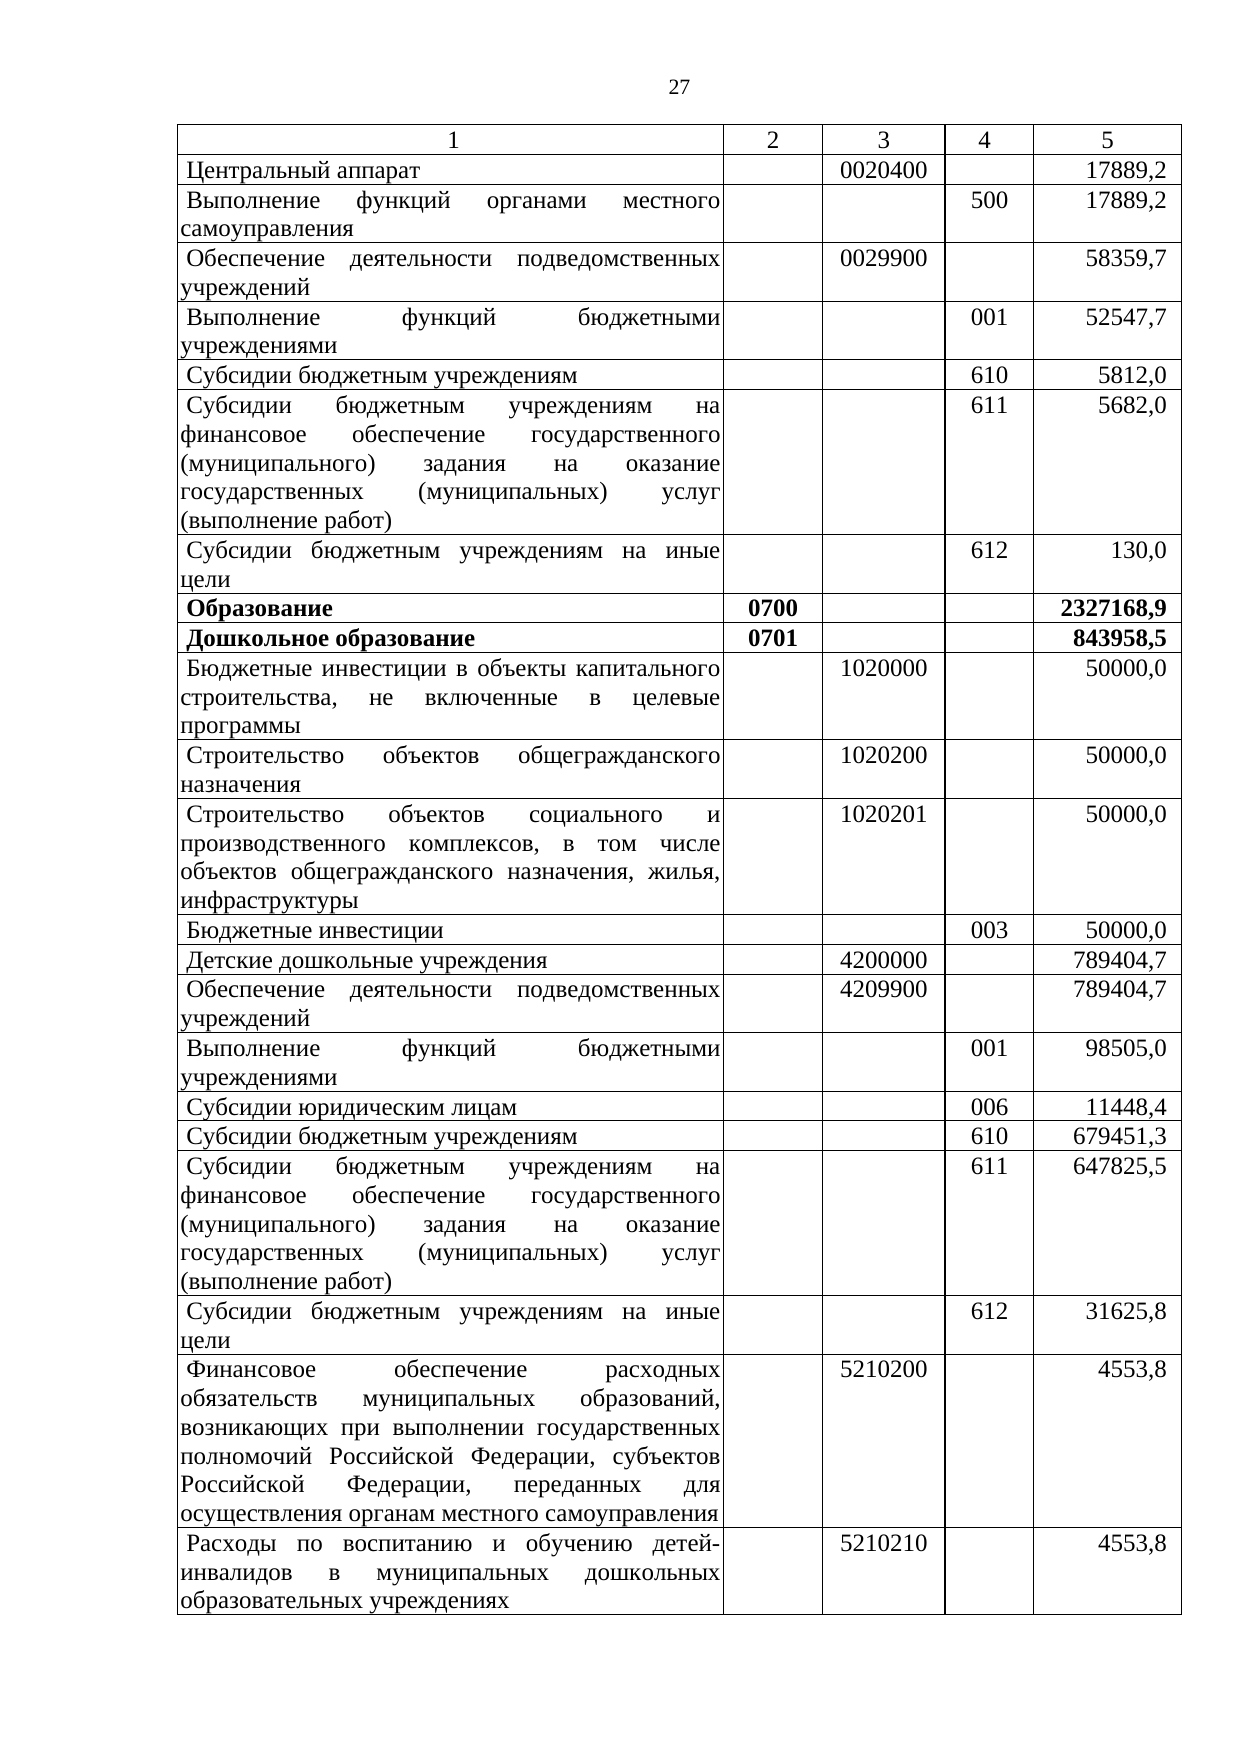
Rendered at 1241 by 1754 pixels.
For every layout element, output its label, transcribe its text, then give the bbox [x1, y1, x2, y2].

table_cell 001 [946, 1033, 1033, 1091]
table_cell [946, 1528, 1033, 1614]
table_cell 4200000 [823, 945, 944, 973]
table_cell 500 [946, 185, 1033, 242]
table_cell [823, 302, 944, 359]
table_cell 647825,5 [1034, 1151, 1181, 1295]
table_cell 50000,0 [1034, 653, 1181, 739]
table_cell Выполнение функций бюджетными учреждениями [178, 302, 723, 359]
table_cell Бюджетные инвестиции [178, 915, 723, 944]
table_cell [823, 360, 944, 389]
table_cell [724, 1033, 822, 1091]
table_cell 50000,0 [1034, 740, 1181, 798]
table_cell [823, 390, 944, 534]
table_cell [1182, 652, 1216, 739]
table_cell [724, 1296, 822, 1353]
table_cell 5682,0 [1034, 390, 1181, 534]
table_cell [724, 360, 822, 389]
table_cell 5210200 [823, 1355, 944, 1527]
table_cell Центральный аппарат [178, 155, 723, 184]
table_cell 611 [946, 1151, 1033, 1295]
table_cell 0029900 [823, 243, 944, 301]
table_cell 5812,0 [1034, 360, 1181, 389]
table_cell Выполнение функций бюджетными учреждениями [178, 1033, 723, 1091]
table_cell 4553,8 [1034, 1355, 1181, 1527]
table_cell 789404,7 [1034, 975, 1181, 1032]
table_cell [1182, 739, 1216, 798]
table_cell Бюджетные инвестиции в объекты капитального строительства, не включенные в целевые программы [178, 653, 723, 739]
table_cell [724, 915, 822, 944]
table_cell Субсидии бюджетным учреждениям [178, 360, 723, 389]
table_cell Строительство объектов общегражданского назначения [178, 740, 723, 798]
table_cell [1182, 1120, 1216, 1150]
table_cell [724, 799, 822, 914]
table_cell [724, 535, 822, 592]
table_cell [823, 1033, 944, 1091]
table_cell Субсидии бюджетным учреждениям на иные цели [178, 535, 723, 592]
table_cell 31625,8 [1034, 1296, 1181, 1353]
table_cell [724, 1092, 822, 1120]
table_header [1182, 124, 1216, 154]
table_cell [724, 1355, 822, 1527]
table_cell 610 [946, 360, 1033, 389]
table_cell [946, 740, 1033, 798]
table_cell [1182, 593, 1216, 622]
table_cell Обеспечение деятельности подведомственных учреждений [178, 975, 723, 1032]
table_cell [1182, 974, 1216, 1032]
table_cell [823, 1092, 944, 1120]
table_cell [823, 915, 944, 944]
table_cell [724, 243, 822, 301]
table_cell [823, 1121, 944, 1150]
table_cell [1182, 1295, 1216, 1353]
table_cell [946, 653, 1033, 739]
table_header 2 [724, 125, 822, 154]
table_cell 17889,2 [1034, 185, 1181, 242]
table_cell [1182, 242, 1216, 301]
table_cell Субсидии бюджетным учреждениям [178, 1121, 723, 1150]
table_cell Субсидии бюджетным учреждениям на финансовое обеспечение государственного (муниципального) задания на оказание государственных (муниципальных) услуг (выполнение работ) [178, 390, 723, 534]
table_cell [1182, 798, 1216, 914]
table_cell 11448,4 [1034, 1092, 1181, 1120]
table_cell [823, 594, 944, 622]
table_cell Финансовое обеспечение расходных обязательств муниципальных образований, возникающих при выполнении государственных полномочий Российской Федерации, субъектов Российской Федерации, переданных для осуществления органам местного самоуправления [178, 1355, 723, 1527]
table_header 4 [946, 125, 1033, 154]
table_cell [724, 1151, 822, 1295]
table_cell [823, 623, 944, 652]
table_cell 006 [946, 1092, 1033, 1120]
table_cell 679451,3 [1034, 1121, 1181, 1150]
table_cell 1020000 [823, 653, 944, 739]
table_cell [946, 594, 1033, 622]
table_cell 0701 [724, 623, 822, 652]
table_cell [946, 975, 1033, 1032]
table_cell 130,0 [1034, 535, 1181, 592]
table_cell 52547,7 [1034, 302, 1181, 359]
table_cell [724, 155, 822, 184]
table_cell [823, 1151, 944, 1295]
table_cell [823, 535, 944, 592]
table_cell Детские дошкольные учреждения [178, 945, 723, 973]
table_cell [1182, 301, 1216, 359]
table_cell 0700 [724, 594, 822, 622]
table_cell [946, 243, 1033, 301]
table_cell [823, 1296, 944, 1353]
table_cell [724, 975, 822, 1032]
table_cell [724, 185, 822, 242]
table_cell [1182, 389, 1216, 534]
table_cell 4553,8 [1034, 1528, 1181, 1614]
table_cell 1020200 [823, 740, 944, 798]
table_cell 612 [946, 535, 1033, 592]
table_cell [1182, 1032, 1216, 1091]
table_cell [1182, 184, 1216, 242]
table_cell Субсидии бюджетным учреждениям на финансовое обеспечение государственного (муниципального) задания на оказание государственных (муниципальных) услуг (выполнение работ) [178, 1151, 723, 1295]
table_header 5 [1034, 125, 1181, 154]
table_cell [1182, 1354, 1216, 1527]
table_cell [823, 185, 944, 242]
table_cell [1182, 154, 1216, 184]
table_cell [946, 623, 1033, 652]
table_header 1 [178, 125, 723, 154]
table_cell Строительство объектов социального и производственного комплексов, в том числе объектов общегражданского назначения, жилья, инфраструктуры [178, 799, 723, 914]
table_cell [946, 155, 1033, 184]
table_header 3 [823, 125, 944, 154]
table_cell 003 [946, 915, 1033, 944]
table_cell 98505,0 [1034, 1033, 1181, 1091]
table_cell [1182, 1527, 1216, 1614]
table_cell 610 [946, 1121, 1033, 1150]
table_cell [724, 302, 822, 359]
table_cell 5210210 [823, 1528, 944, 1614]
table_cell [1182, 944, 1216, 973]
table_cell 0020400 [823, 155, 944, 184]
table_cell [724, 390, 822, 534]
table_cell Обеспечение деятельности подведомственных учреждений [178, 243, 723, 301]
table_cell [1182, 359, 1216, 389]
table_cell [946, 1355, 1033, 1527]
table_cell 58359,7 [1034, 243, 1181, 301]
table_cell Образование [178, 594, 723, 622]
table_cell 611 [946, 390, 1033, 534]
table_cell [724, 1528, 822, 1614]
table_cell 50000,0 [1034, 915, 1181, 944]
table_cell 612 [946, 1296, 1033, 1353]
table_cell [724, 653, 822, 739]
table_cell [1182, 914, 1216, 944]
table_cell [1182, 1150, 1216, 1295]
table_cell [1182, 1091, 1216, 1120]
table_cell 2327168,9 [1034, 594, 1181, 622]
table_cell [724, 945, 822, 973]
table_cell [724, 1121, 822, 1150]
table_cell [724, 740, 822, 798]
table_cell 4209900 [823, 975, 944, 1032]
table_cell Субсидии юридическим лицам [178, 1092, 723, 1120]
table_cell 789404,7 [1034, 945, 1181, 973]
table_cell Выполнение функций органами местного самоуправления [178, 185, 723, 242]
table_cell [1182, 622, 1216, 652]
table_cell 843958,5 [1034, 623, 1181, 652]
table_cell 1020201 [823, 799, 944, 914]
table_cell Субсидии бюджетным учреждениям на иные цели [178, 1296, 723, 1353]
table_cell Расходы по воспитанию и обучению детей-инвалидов в муниципальных дошкольных образовательных учреждениях [178, 1528, 723, 1614]
table_cell Дошкольное образование [178, 623, 723, 652]
table_cell 001 [946, 302, 1033, 359]
table_cell [1182, 534, 1216, 592]
table_cell 17889,2 [1034, 155, 1181, 184]
table_cell 50000,0 [1034, 799, 1181, 914]
table_cell [946, 945, 1033, 973]
table_cell [946, 799, 1033, 914]
